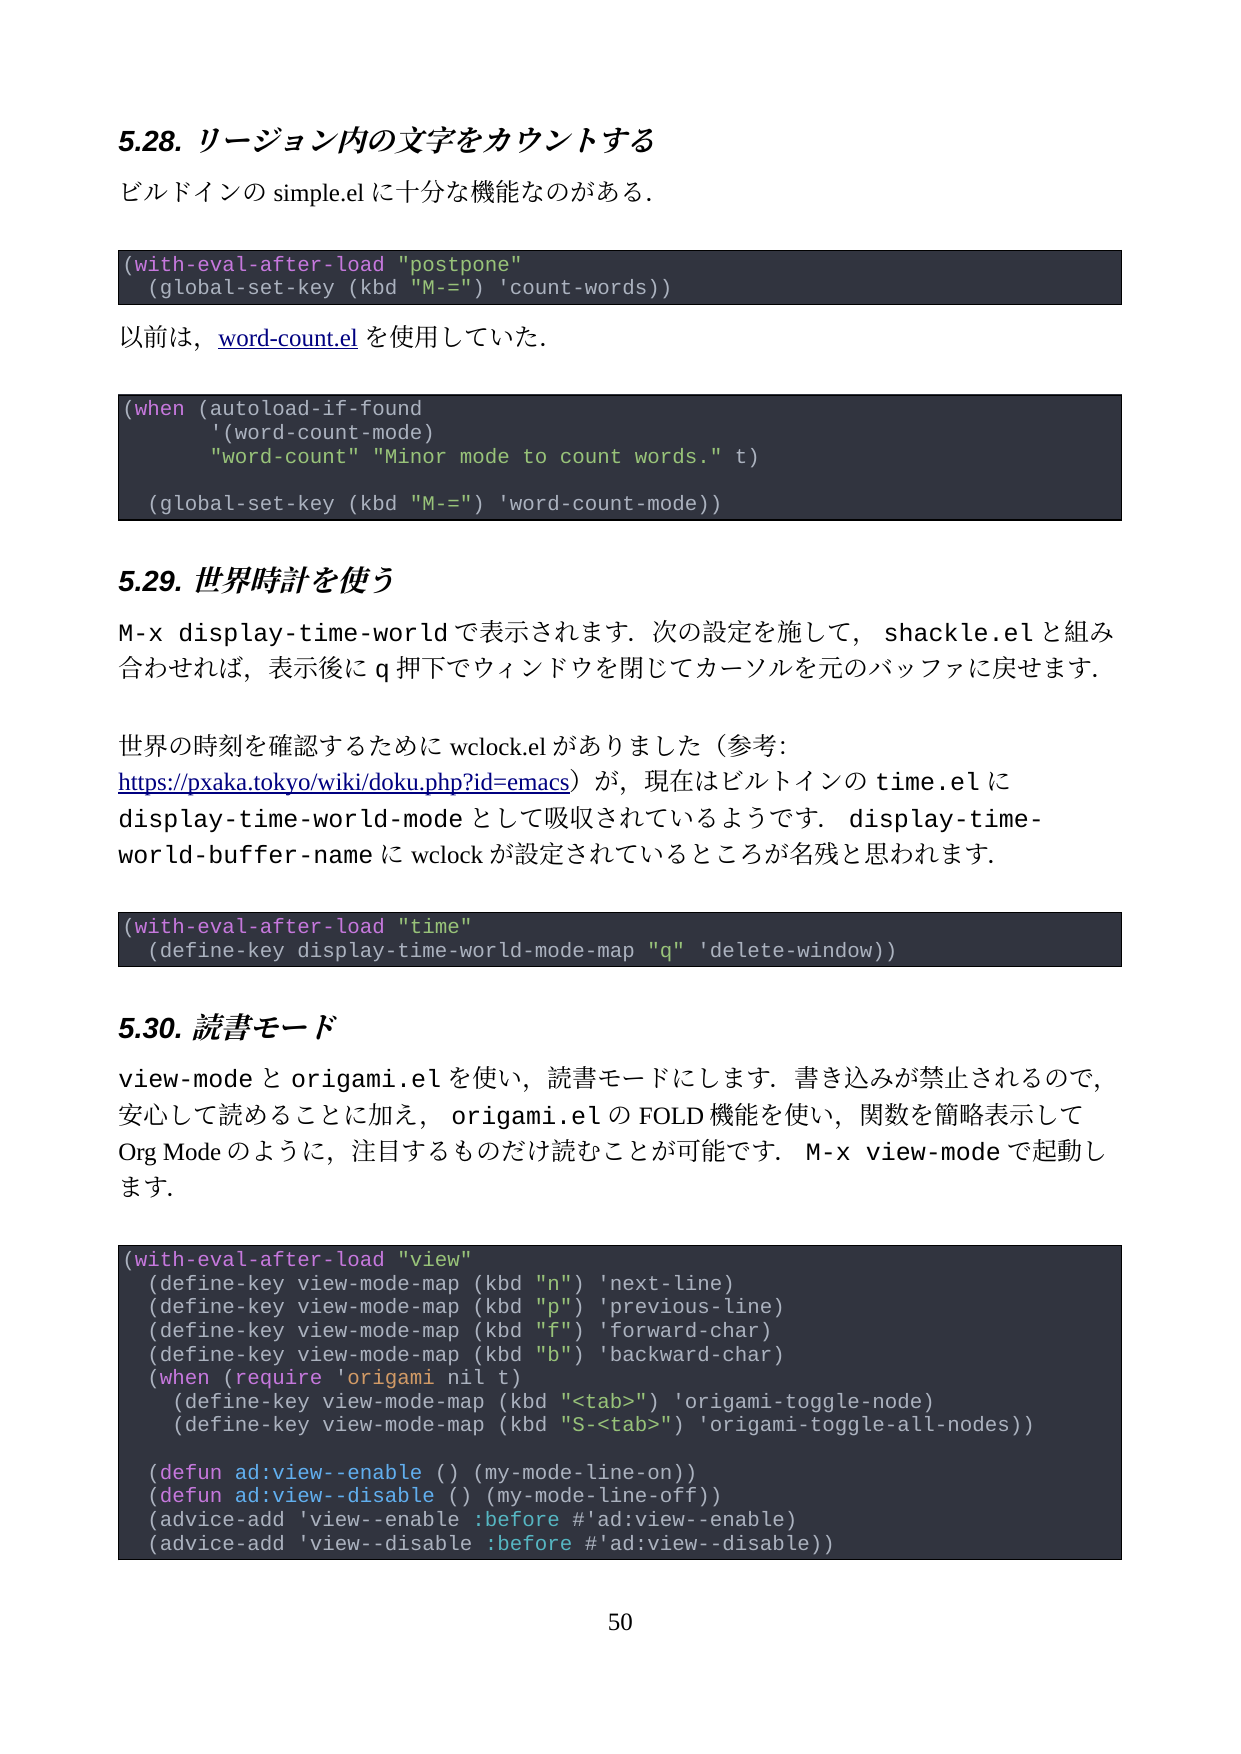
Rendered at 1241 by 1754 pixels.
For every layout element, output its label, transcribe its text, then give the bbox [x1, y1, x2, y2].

text (define-key view-mode-map (kbd "<tab>") 'origami-toggle-node) [119, 1387, 1121, 1411]
text "word-count" "Minor mode to count words." t) [119, 442, 1121, 465]
text view-mode と origami.el を使い，読書モードにします．書き込みが禁止されるので，安心して読めることに加え， origami.el の FOLD機能を使い，関数を簡略表示して Org Modeのように，注目するものだけ読むことが可能です． M-x view-mode で起動します． [118, 1059, 1122, 1232]
text (define-key display-time-world-mode-map "q" 'delete-window)) [119, 936, 1121, 966]
text (when (autoload-if-found [119, 396, 1121, 418]
text (global-set-key (kbd "M-=") 'count-words)) [119, 273, 1121, 304]
text (advice-add 'view--enable :before #'ad:view--enable) [119, 1505, 1121, 1529]
text (with-eval-after-load "view" [119, 1246, 1121, 1269]
text (when (require 'origami nil t) [119, 1363, 1121, 1387]
subtitle 読書モード [118, 1005, 1122, 1047]
subtitle 世界時計を使う [118, 558, 1122, 600]
text M-x display-time-world で表示されます．次の設定を施して， shackle.el と組み合わせれば，表示後に q 押下でウィンドウを閉じてカーソルを元のバッファに戻せます． [118, 612, 1122, 714]
text ビルドインの simple.el に十分な機能なのがある． [118, 172, 1122, 237]
text (with-eval-after-load "time" [119, 913, 1121, 936]
text (define-key view-mode-map (kbd "b") 'backward-char) [119, 1339, 1121, 1363]
text (define-key view-mode-map (kbd "n") 'next-line) [119, 1269, 1121, 1292]
text (define-key view-mode-map (kbd "p") 'previous-line) [119, 1292, 1121, 1316]
text 以前は，word-count.el を使用していた． [118, 317, 1122, 382]
text 世界の時刻を確認するために wclock.el がありました（参考：https://pxaka.tokyo/wiki/doku.php?id=emacs）が，現在はビルトインの time.el に display-time-world-mode として吸収されているようです． display-time-world-buffer-name に wclock が設定されているところが名残と思われます． [118, 726, 1122, 899]
text '(word-count-mode) [119, 418, 1121, 442]
text (defun ad:view--enable () (my-mode-line-on)) [119, 1458, 1121, 1481]
text (defun ad:view--disable () (my-mode-line-off)) [119, 1481, 1121, 1505]
text (global-set-key (kbd "M-=") 'word-count-mode)) [119, 489, 1121, 519]
text (define-key view-mode-map (kbd "S-<tab>") 'origami-toggle-all-nodes)) [119, 1411, 1121, 1434]
text (advice-add 'view--disable :before #'ad:view--disable)) [119, 1529, 1121, 1559]
text (with-eval-after-load "postpone" [119, 251, 1121, 273]
subtitle リージョン内の文字をカウントする [118, 118, 1122, 160]
text (define-key view-mode-map (kbd "f") 'forward-char) [119, 1316, 1121, 1339]
